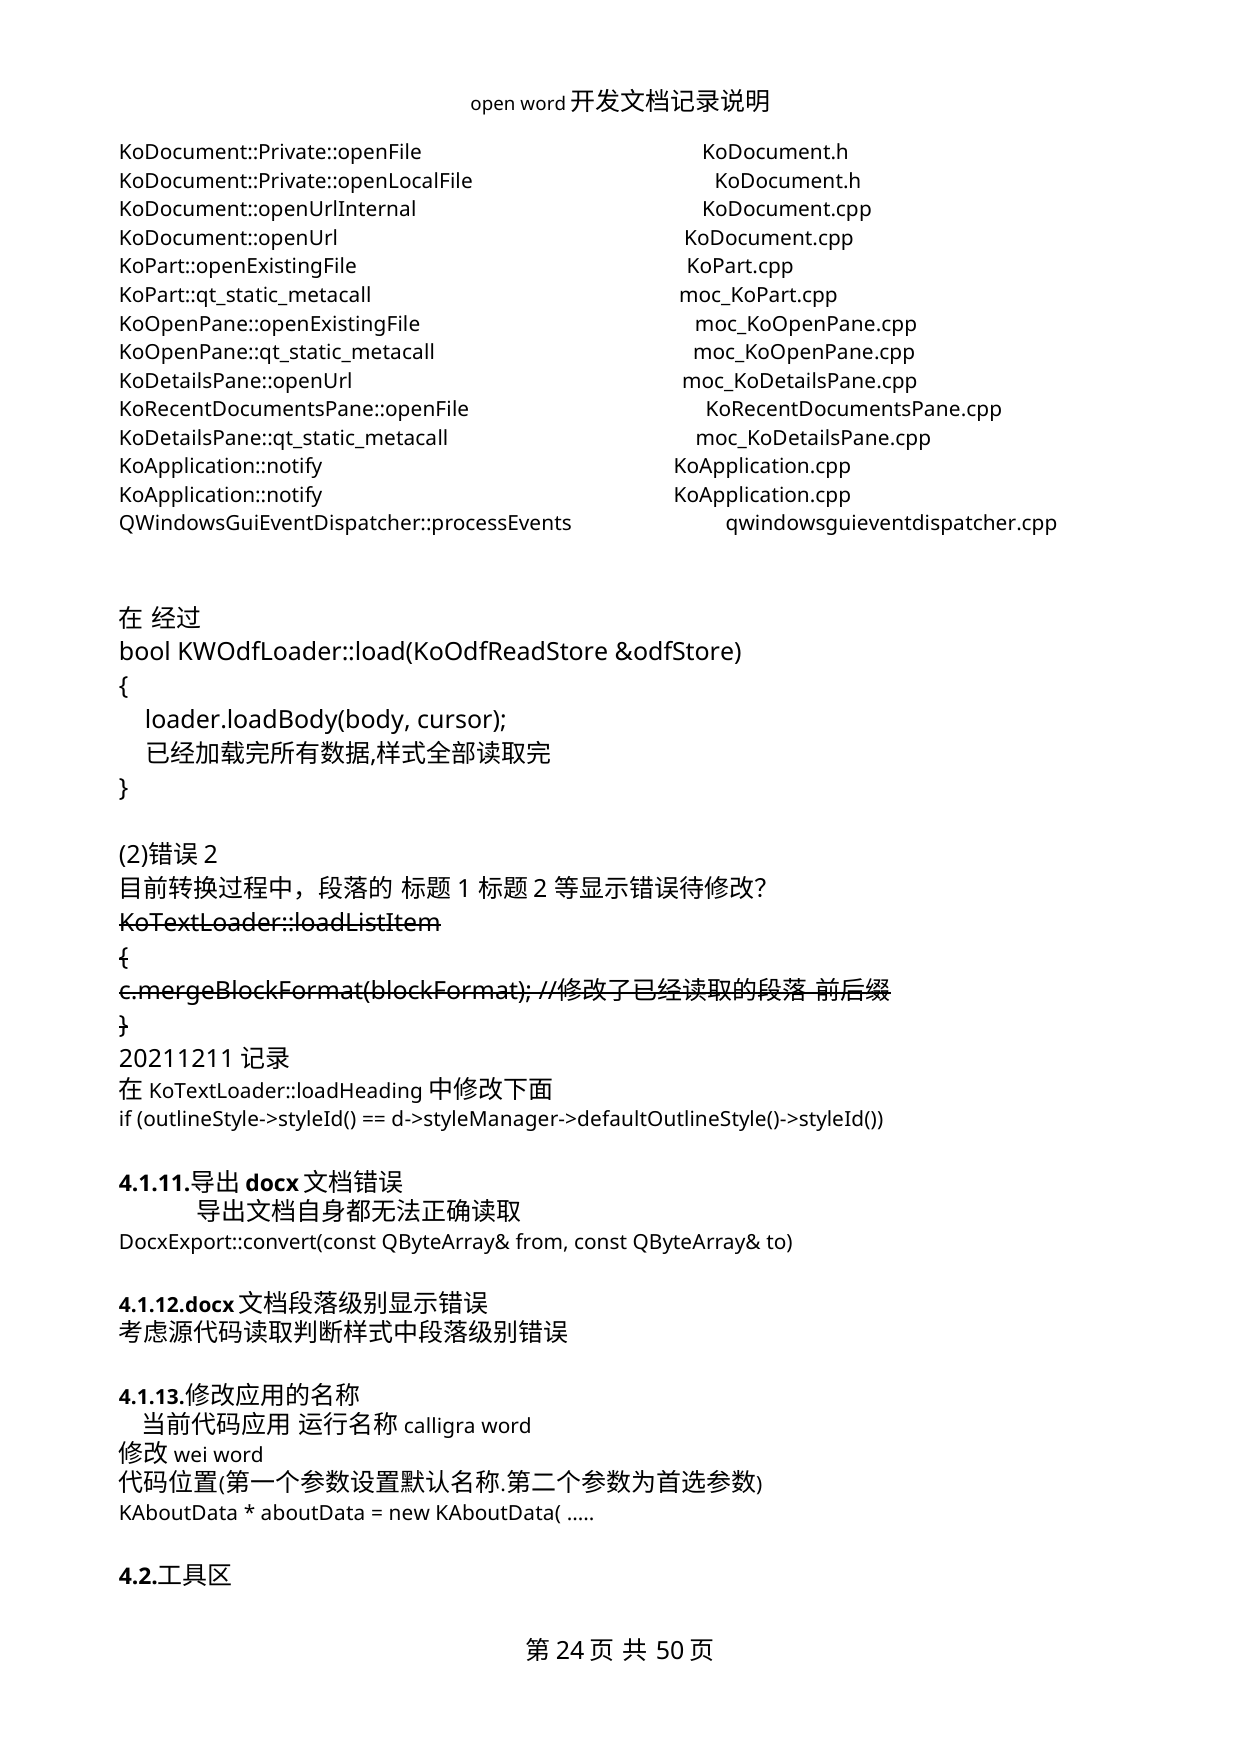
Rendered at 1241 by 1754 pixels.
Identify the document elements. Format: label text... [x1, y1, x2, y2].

text KoDocument::Private::openFile KoDocument.h [119, 137, 1121, 166]
text 目前转换过程中，段落的 标题1 标题2 等显示错误待修改？ [119, 871, 1121, 905]
text QWindowsGuiEventDispatcher::processEvents qwindowsguieventdispatcher.cpp [119, 508, 1121, 537]
text 在KoTextLoader::loadHeading 中修改下面 [119, 1075, 1121, 1104]
text KoDetailsPane::openUrl moc_KoDetailsPane.cpp [119, 366, 1121, 394]
text KoRecentDocumentsPane::openFile KoRecentDocumentsPane.cpp [119, 394, 1121, 423]
subtitle 导出docx文档错误 [119, 1167, 1121, 1198]
text loader.loadBody(body, cursor); [119, 702, 1121, 736]
subtitle docx文档段落级别显示错误 [119, 1289, 1121, 1318]
text 20211211记录 [119, 1041, 1121, 1075]
text KoPart::openExistingFile KoPart.cpp [119, 251, 1121, 280]
text KoOpenPane::openExistingFile moc_KoOpenPane.cpp [119, 308, 1121, 337]
subtitle 修改应用的名称 [119, 1381, 1121, 1410]
text bool KWOdfLoader::load(KoOdfReadStore &odfStore) [119, 634, 1121, 668]
text { [119, 939, 1121, 973]
text } [119, 769, 1121, 803]
text KoDocument::openUrlInternal KoDocument.cpp [119, 194, 1121, 223]
text 考虑源代码读取判断样式中段落级别错误 [119, 1318, 1121, 1347]
text (2)错误2 [119, 837, 1121, 871]
text 当前代码应用 运行名称calligra word [119, 1410, 1121, 1439]
text DocxExport::convert(const QByteArray& from, const QByteArray& to) [119, 1227, 1121, 1255]
text 代码位置(第一个参数设置默认名称.第二个参数为首选参数) [119, 1468, 1121, 1497]
text KoTextLoader::loadListItem [119, 905, 1121, 939]
text c.mergeBlockFormat(blockFormat); //修改了已经读取的段落 前后缀 [119, 973, 1121, 1007]
text KoApplication::notify KoApplication.cpp [119, 480, 1121, 508]
text 修改wei word [119, 1439, 1121, 1468]
text 导出文档自身都无法正确读取 [119, 1198, 1121, 1227]
text 在 经过 [119, 605, 1121, 634]
text } [119, 1007, 1121, 1041]
text { [119, 668, 1121, 702]
text KoOpenPane::qt_static_metacall moc_KoOpenPane.cpp [119, 337, 1121, 366]
text KoApplication::notify KoApplication.cpp [119, 451, 1121, 480]
text KoDocument::Private::openLocalFile KoDocument.h [119, 166, 1121, 194]
text 已经加载完所有数据,样式全部读取完 [119, 736, 1121, 769]
text KoDocument::openUrl KoDocument.cpp [119, 223, 1121, 251]
text KoPart::qt_static_metacall moc_KoPart.cpp [119, 280, 1121, 308]
text if (outlineStyle->styleId() == d->styleManager->defaultOutlineStyle()->styleId()) [119, 1104, 1121, 1133]
subtitle 工具区 [119, 1560, 1121, 1591]
text KoDetailsPane::qt_static_metacall moc_KoDetailsPane.cpp [119, 423, 1121, 451]
text KAboutData * aboutData = new KAboutData( ..... [119, 1497, 1121, 1526]
